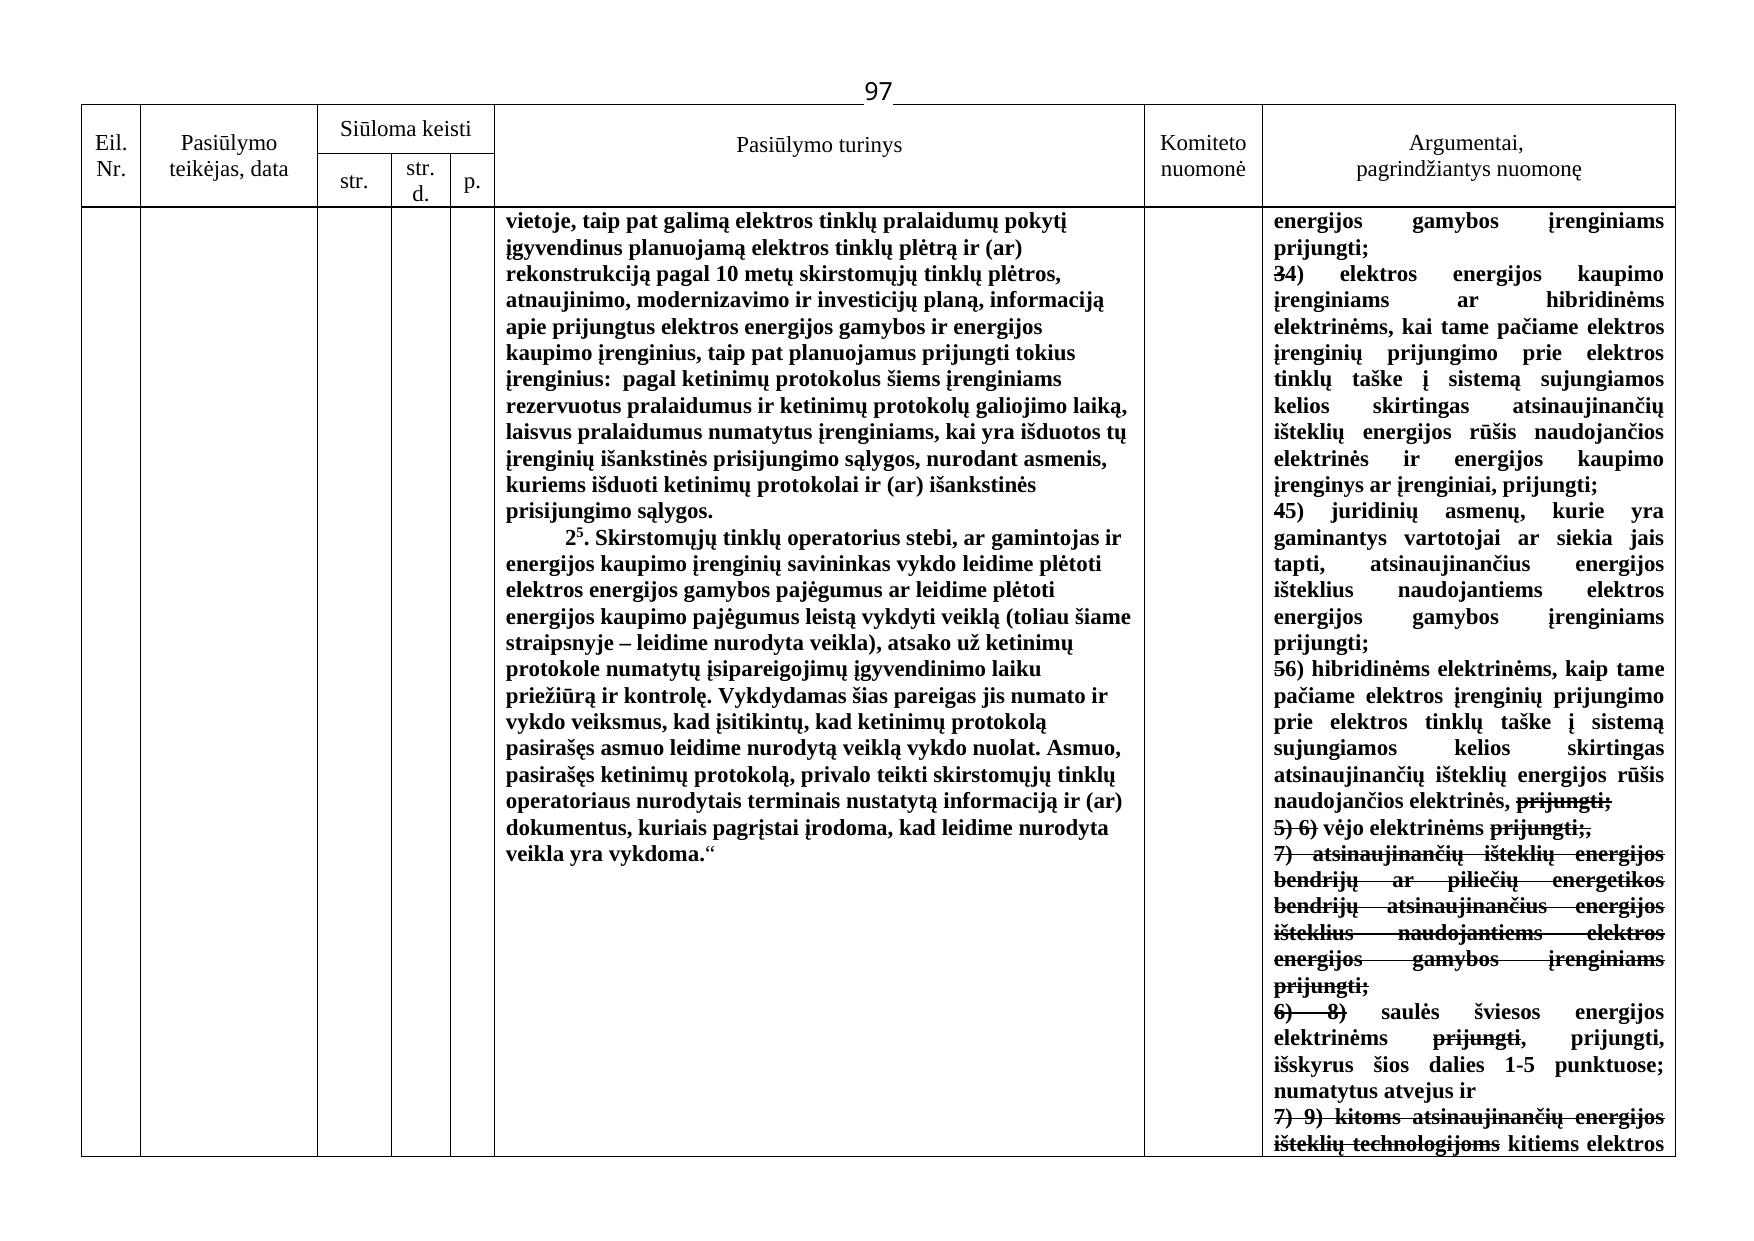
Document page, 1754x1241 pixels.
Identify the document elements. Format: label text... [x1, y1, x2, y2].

table_header Siūloma keisti [318, 105, 494, 153]
table_cell vietoje, taip pat galimą elektros tinklų pralaidumų pokytį įgyvendinus planuojamą elektros tinklų plėtrą ir (ar) rekonstrukciją pagal 10 metų skirstomųjų tinklų plėtros, atnaujinimo, modernizavimo ir investicijų planą, informaciją apie prijungtus elektros energijos gamybos ir energijos kaupimo įrenginius, taip pat planuojamus prijungti tokius įrenginius: pagal ketinimų protokolus šiems įrenginiams rezervuotus pralaidumus ir ketinimų protokolų galiojimo laiką, laisvus pralaidumus numatytus įrenginiams, kai yra išduotos tų įrenginių išankstinės prisijungimo sąlygos, nurodant asmenis, kuriems išduoti ketinimų protokolai ir (ar) išankstinės prisijungimo sąlygos. 25. Skirstomųjų tinklų operatorius stebi, ar gamintojas ir energijos kaupimo įrenginių savininkas vykdo leidime plėtoti elektros energijos gamybos pajėgumus ar leidime plėtoti energijos kaupimo pajėgumus leistą vykdyti veiklą (toliau šiame straipsnyje – leidime nurodyta veikla), atsako už ketinimų protokole numatytų įsipareigojimų įgyvendinimo laiku priežiūrą ir kontrolę. Vykdydamas šias pareigas jis numato ir vykdo veiksmus, kad įsitikintų, kad ketinimų protokolą pasirašęs asmuo leidime nurodytą veiklą vykdo nuolat. Asmuo, pasirašęs ketinimų protokolą, privalo teikti skirstomųjų tinklų operatoriaus nurodytais terminais nustatytą informaciją ir (ar) dokumentus, kuriais pagrįstai įrodoma, kad leidime nurodyta veikla yra vykdoma.“ [495, 208, 1144, 1156]
table_cell [82, 208, 140, 1156]
table_cell str. d. [392, 154, 450, 206]
table_header Pasiūlymo turinys [495, 105, 1144, 206]
table_header Argumentai, pagrindžiantys nuomonę [1263, 105, 1675, 206]
table_cell energijos gamybos įrenginiams prijungti; 34) elektros energijos kaupimo įrenginiams ar hibridinėms elektrinėms, kai tame pačiame elektros įrenginių prijungimo prie elektros tinklų taške į sistemą sujungiamos kelios skirtingas atsinaujinančių išteklių energijos rūšis naudojančios elektrinės ir energijos kaupimo įrenginys ar įrenginiai, prijungti; 45) juridinių asmenų, kurie yra gaminantys vartotojai ar siekia jais tapti, atsinaujinančius energijos išteklius naudojantiems elektros energijos gamybos įrenginiams prijungti; 56) hibridinėms elektrinėms, kaip tame pačiame elektros įrenginių prijungimo prie elektros tinklų taške į sistemą sujungiamos kelios skirtingas atsinaujinančių išteklių energijos rūšis naudojančios elektrinės, prijungti; 5) 6) vėjo elektrinėms prijungti;, 7) atsinaujinančių išteklių energijos bendrijų ar piliečių energetikos bendrijų atsinaujinančius energijos išteklius naudojantiems elektros energijos gamybos įrenginiams prijungti; 6) 8) saulės šviesos energijos elektrinėms prijungti, prijungti, išskyrus šios dalies 1-5 punktuose; numatytus atvejus ir 7) 9) kitoms atsinaujinančių energijos išteklių technologijoms kitiems elektros [1263, 208, 1675, 1156]
table_header Eil. Nr. [82, 105, 140, 206]
table_header Komiteto nuomonė [1145, 105, 1262, 206]
table_cell p. [451, 154, 494, 206]
table_cell [392, 208, 450, 1156]
table_cell [451, 208, 494, 1156]
table_cell [318, 208, 391, 1156]
table_cell [141, 208, 317, 1156]
table_header Pasiūlymo teikėjas, data [141, 105, 317, 206]
table_cell [1145, 208, 1262, 1156]
table_cell str. [318, 154, 391, 206]
